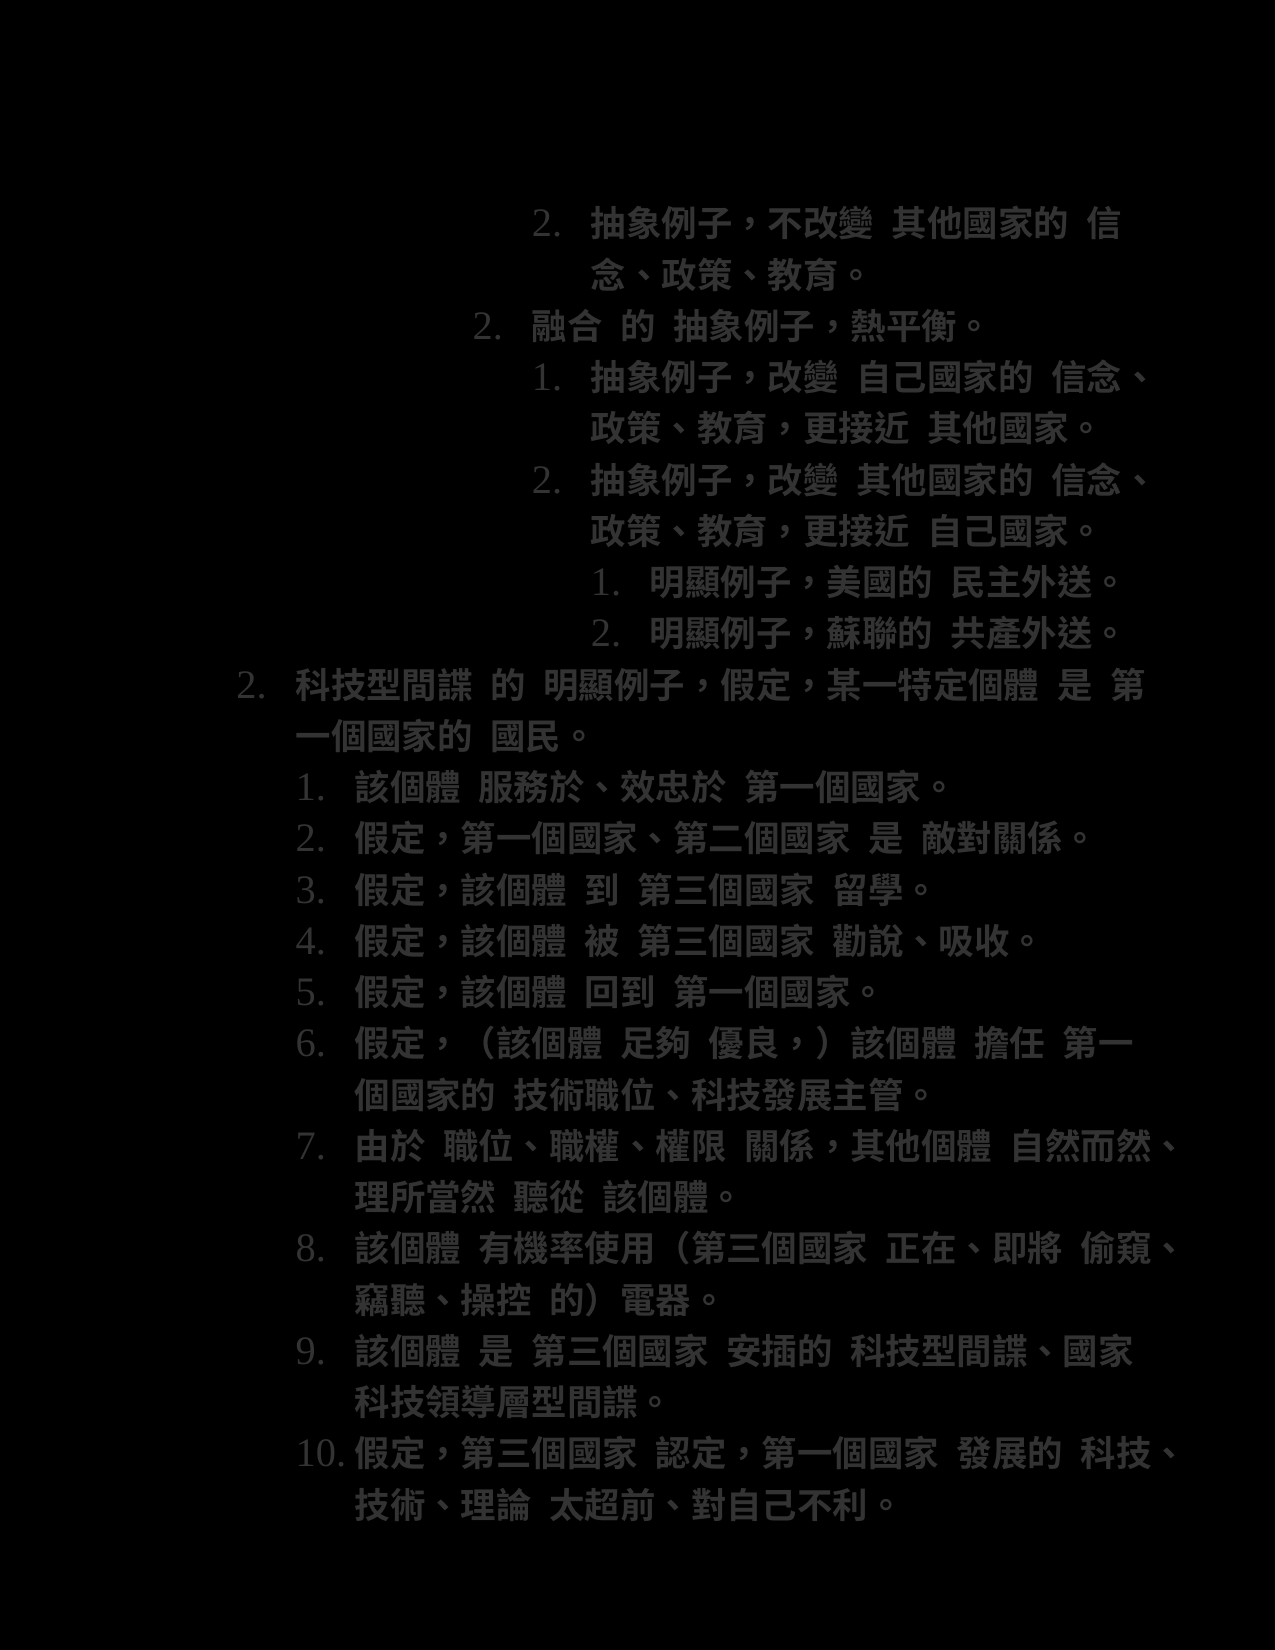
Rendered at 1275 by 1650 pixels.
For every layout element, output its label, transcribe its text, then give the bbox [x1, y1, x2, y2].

list 該個體 有機率使用（第三個國家 正在、即將 偷窺、竊聽、操控 的）電器。 [295, 1221, 1157, 1323]
list 假定，第三個國家 認定，第一個國家 發展的 科技、技術、理論 太超前、對自己不利。 [295, 1426, 1157, 1528]
list 假定，該個體 回到 第一個國家。 [295, 964, 1157, 1016]
list 抽象例子，不改變 其他國家的 信念、政策、教育。 [532, 196, 1157, 298]
list 假定，該個體 到 第三個國家 留學。 [295, 862, 1157, 913]
list 抽象例子，改變 其他國家的 信念、政策、教育，更接近 自己國家。 [532, 452, 1157, 554]
list 科技型間諜 的 明顯例子，假定，某一特定個體 是 第一個國家的 國民。 [236, 657, 1157, 759]
list 假定，（該個體 足夠 優良，）該個體 擔任 第一個國家的 技術職位、科技發展主管。 [295, 1016, 1157, 1118]
list 該個體 是 第三個國家 安插的 科技型間諜、國家科技領導層型間諜。 [295, 1323, 1157, 1426]
list 由於 職位、職權、權限 關係，其他個體 自然而然、理所當然 聽從 該個體。 [295, 1118, 1157, 1221]
list 假定，第一個國家、第二個國家 是 敵對關係。 [295, 811, 1157, 862]
list 假定，該個體 被 第三個國家 勸說、吸收。 [295, 913, 1157, 964]
list 抽象例子，改變 自己國家的 信念、政策、教育，更接近 其他國家。 [532, 349, 1157, 452]
list 明顯例子，蘇聯的 共產外送。 [591, 606, 1157, 657]
list 該個體 服務於、效忠於 第一個國家。 [295, 759, 1157, 811]
list 明顯例子，美國的 民主外送。 [591, 554, 1157, 606]
list 融合 的 抽象例子，熱平衡。 [472, 298, 1157, 349]
